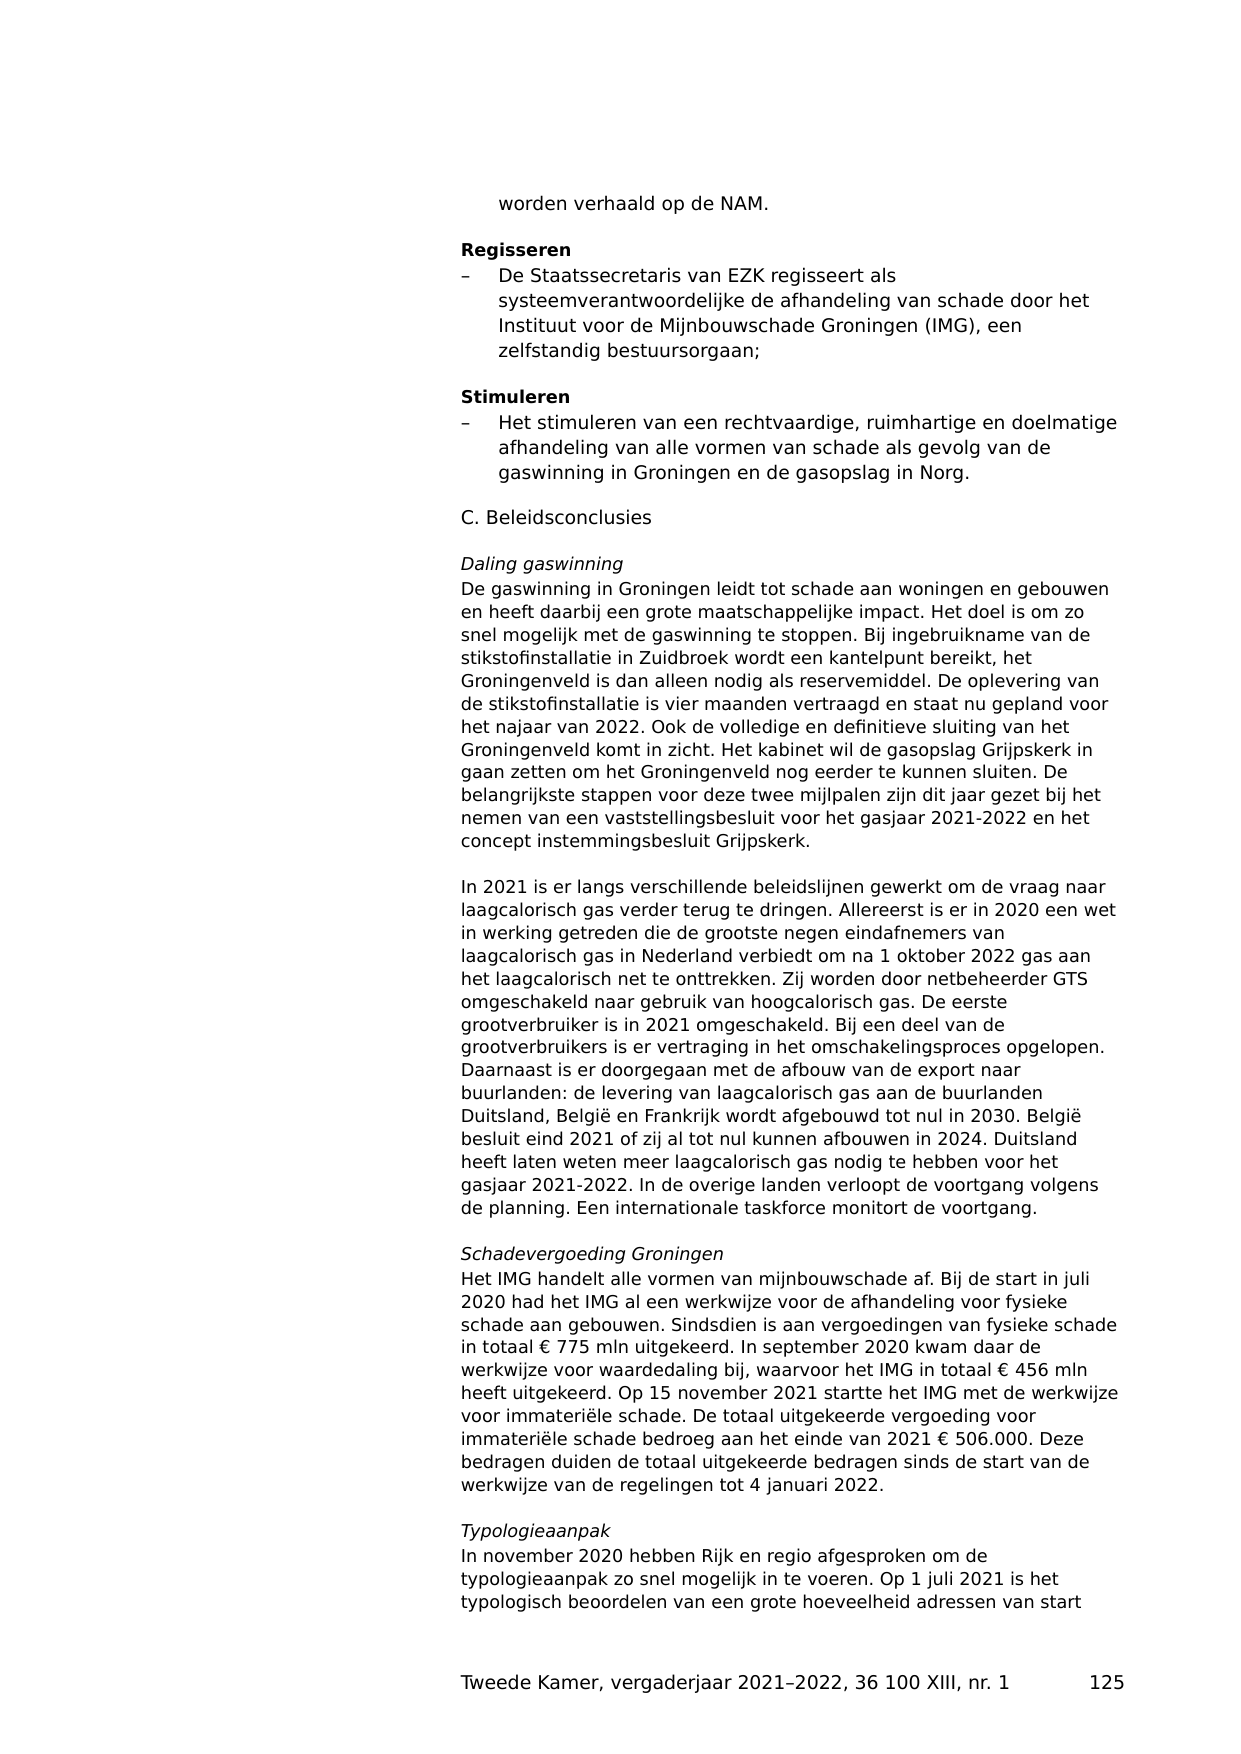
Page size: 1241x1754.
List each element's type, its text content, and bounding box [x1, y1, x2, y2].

text De gaswinning in Groningen leidt tot schade aan woningen en gebouwen en heeft daarbij een grote maatschappelijke impact. Het doel is om zo snel mogelijk met de gaswinning te stoppen. Bij ingebruikname van de stikstofinstallatie in Zuidbroek wordt een kantelpunt bereikt, het Groningenveld is dan alleen nodig als reservemiddel. De oplevering van de stikstofinstallatie is vier maanden vertraagd en staat nu gepland voor het najaar van 2022. Ook de volledige en definitieve sluiting van het Groningenveld komt in zicht. Het kabinet wil de gasopslag Grijpskerk in gaan zetten om het Groningenveld nog eerder te kunnen sluiten. De belangrijkste stappen voor deze twee mijlpalen zijn dit jaar gezet bij het nemen van een vaststellingsbesluit voor het gasjaar 2021-2022 en het concept instemmingsbesluit Grijpskerk. [461, 577, 1125, 852]
list De Staatssecretaris van EZK regisseert als systeemverantwoordelijke de afhandeling van schade door het Instituut voor de Mijnbouwschade Groningen (IMG), een zelfstandig bestuursorgaan; [461, 263, 1125, 363]
text In 2021 is er langs verschillende beleidslijnen gewerkt om de vraag naar laagcalorisch gas verder terug te dringen. Allereerst is er in 2020 een wet in werking getreden die de grootste negen eindafnemers van laagcalorisch gas in Nederland verbiedt om na 1 oktober 2022 gas aan het laagcalorisch net te onttrekken. Zij worden door netbeheerder GTS omgeschakeld naar gebruik van hoogcalorisch gas. De eerste grootverbruiker is in 2021 omgeschakeld. Bij een deel van de grootverbruikers is er vertraging in het omschakelingsproces opgelopen. Daarnaast is er doorgegaan met de afbouw van de export naar buurlanden: de levering van laagcalorisch gas aan de buurlanden Duitsland, België en Frankrijk wordt afgebouwd tot nul in 2030. België besluit eind 2021 of zij al tot nul kunnen afbouwen in 2024. Duitsland heeft laten weten meer laagcalorisch gas nodig te hebben voor het gasjaar 2021-2022. In de overige landen verloopt de voortgang volgens de planning. Een internationale taskforce monitort de voortgang. [461, 875, 1125, 1219]
text Het IMG handelt alle vormen van mijnbouwschade af. Bij de start in juli 2020 had het IMG al een werkwijze voor de afhandeling voor fysieke schade aan gebouwen. Sindsdien is aan vergoedingen van fysieke schade in totaal € 775 mln uitgekeerd. In september 2020 kwam daar de werkwijze voor waardedaling bij, waarvoor het IMG in totaal € 456 mln heeft uitgekeerd. Op 15 november 2021 startte het IMG met de werkwijze voor immateriële schade. De totaal uitgekeerde vergoeding voor immateriële schade bedroeg aan het einde van 2021 € 506.000. Deze bedragen duiden de totaal uitgekeerde bedragen sinds de start van de werkwijze van de regelingen tot 4 januari 2022. [461, 1267, 1125, 1496]
text Schadevergoeding Groningen [461, 1242, 1125, 1265]
text In november 2020 hebben Rijk en regio afgesproken om de typologieaanpak zo snel mogelijk in te voeren. Op 1 juli 2021 is het typologisch beoordelen van een grote hoeveelheid adressen van start [461, 1544, 1125, 1613]
title C. Beleidsconclusies [461, 507, 1125, 529]
list Het stimuleren van een rechtvaardige, ruimhartige en doelmatige afhandeling van alle vormen van schade als gevolg van de gaswinning in Groningen en de gasopslag in Norg. [461, 410, 1125, 485]
text Typologieaanpak [461, 1519, 1125, 1542]
list worden verhaald op de NAM. [461, 191, 1125, 216]
text Regisseren [461, 238, 1125, 261]
text Stimuleren [461, 385, 1125, 408]
text Daling gaswinning [461, 552, 1125, 575]
